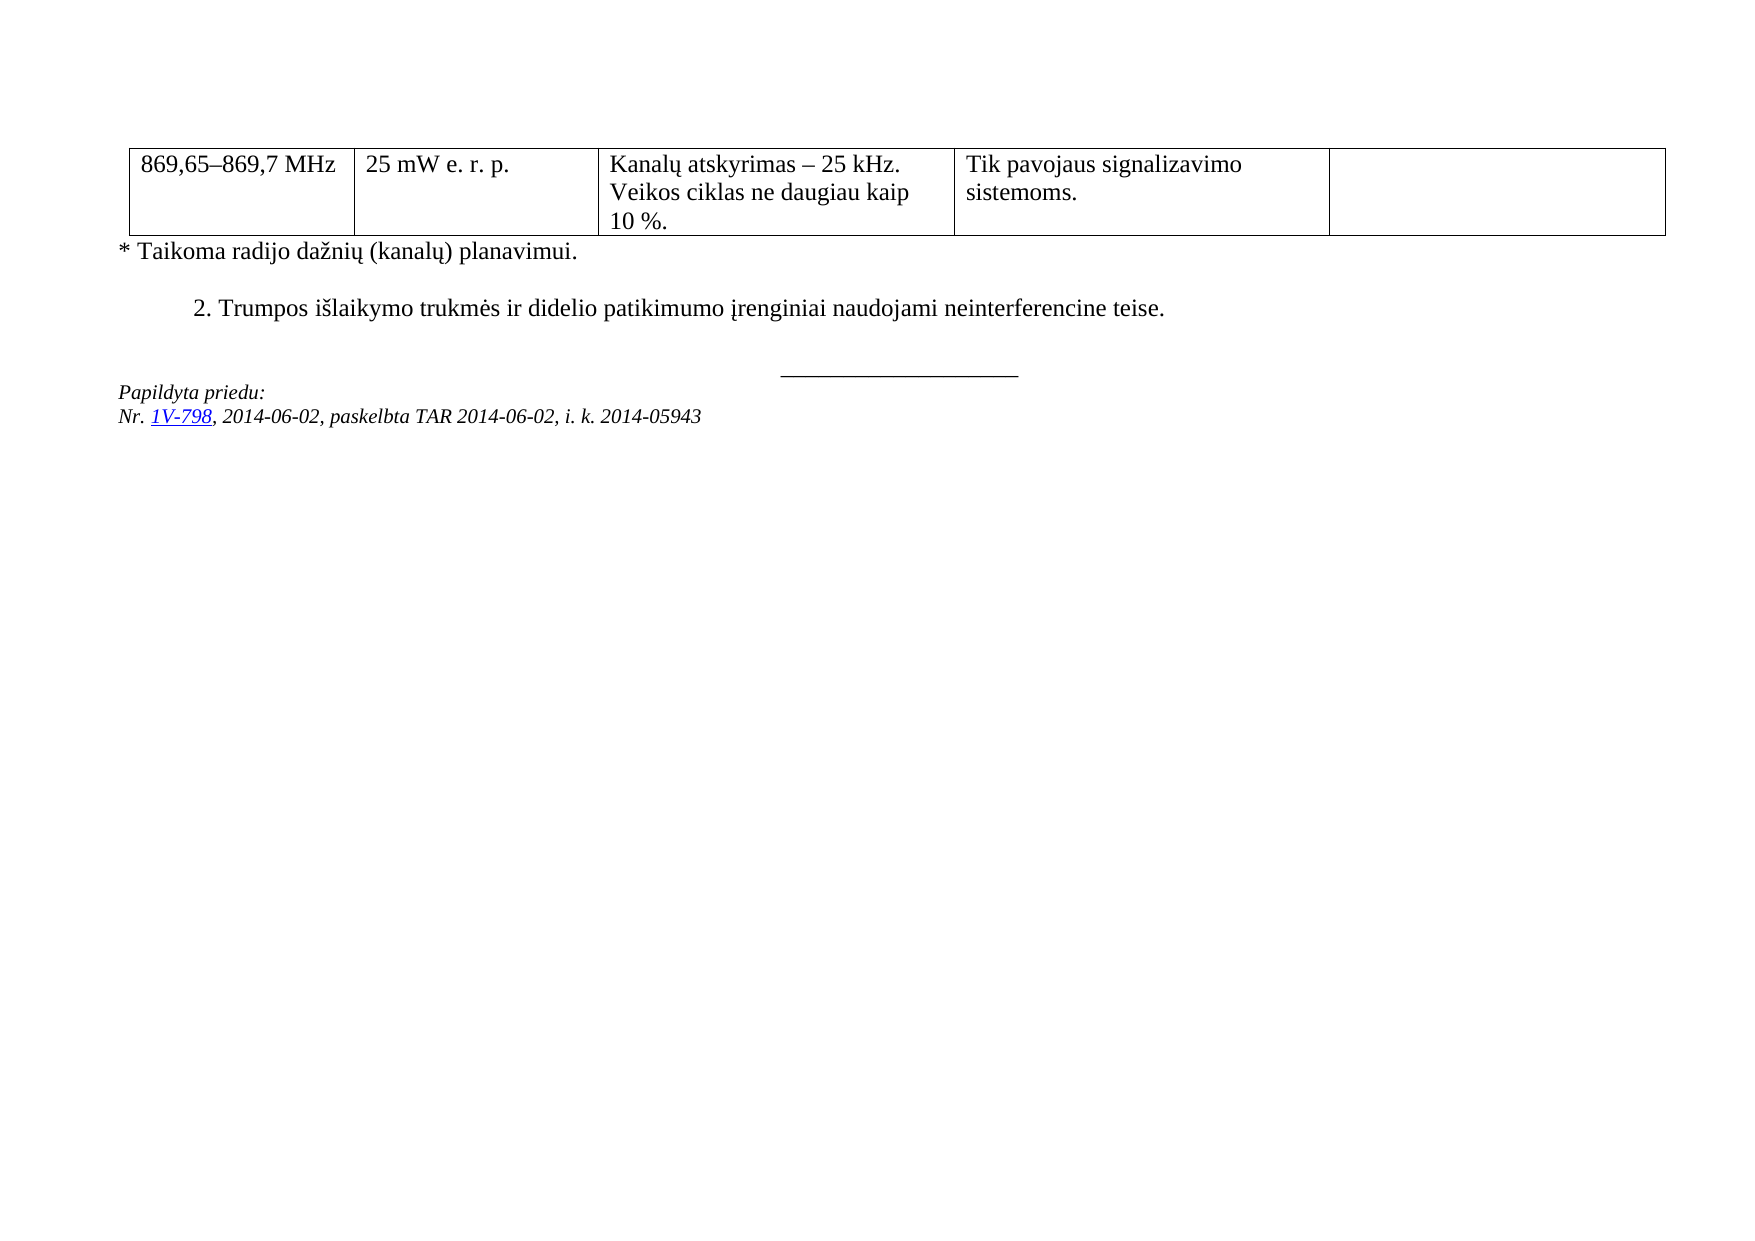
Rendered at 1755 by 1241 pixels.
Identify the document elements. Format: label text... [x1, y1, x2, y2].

text Nr. 1V-798, 2014-06-02, paskelbta TAR 2014-06-02, i. k. 2014-05943 [118, 404, 1680, 428]
table_cell 25 mW e. r. p. [355, 149, 598, 235]
text Papildyta priedu: [118, 380, 1680, 404]
text 2. Trumpos išlaikymo trukmės ir didelio patikimumo įrenginiai naudojami neinterferencine teise. [118, 293, 1726, 322]
table_cell Kanalų atskyrimas – 25 kHz. Veikos ciklas ne daugiau kaip 10 %. [599, 149, 954, 235]
text * Taikoma radijo dažnių (kanalų) planavimui. [118, 236, 1680, 265]
table_cell 869,65–869,7 MHz [130, 149, 354, 235]
text ___________________ [118, 351, 1680, 380]
table_cell [1330, 149, 1665, 235]
table_cell Tik pavojaus signalizavimo sistemoms. [955, 149, 1329, 235]
